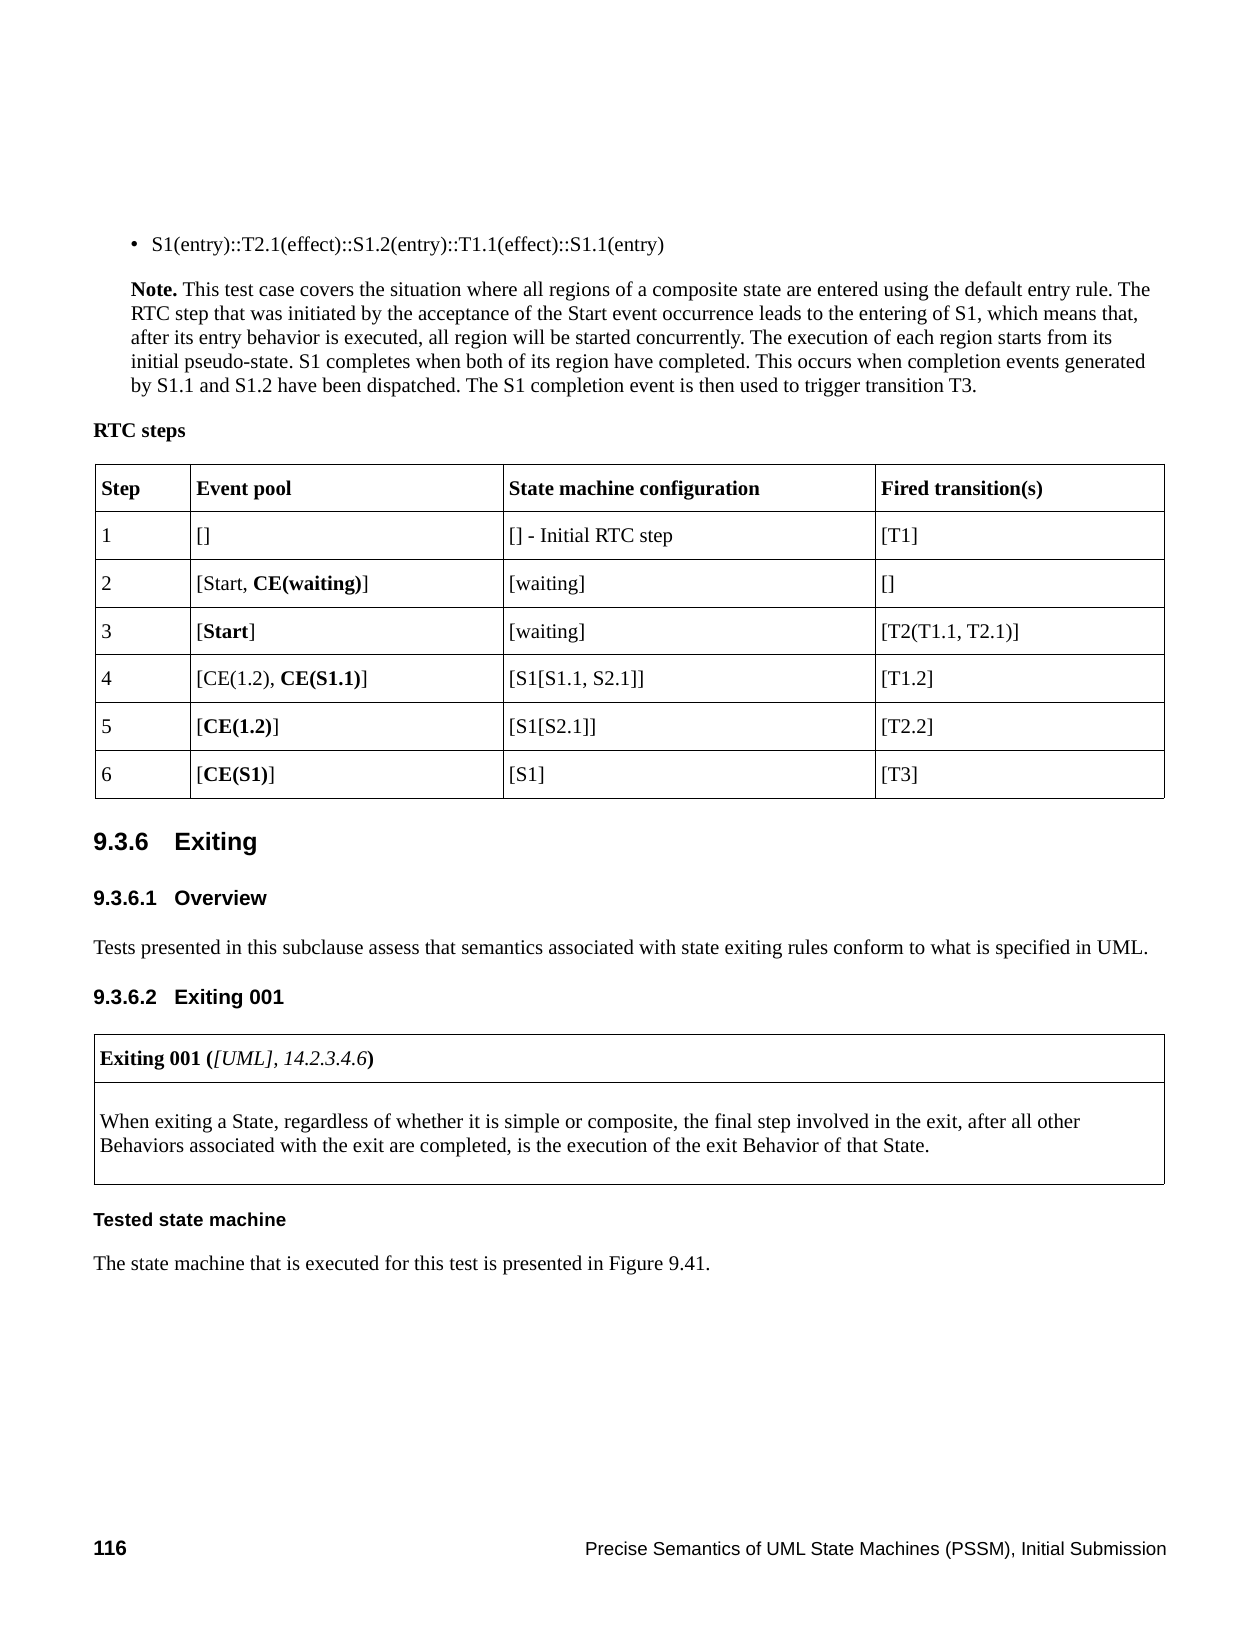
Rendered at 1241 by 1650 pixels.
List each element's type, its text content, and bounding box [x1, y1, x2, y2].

subtitle Overview [93, 885, 1164, 910]
table_header Step [96, 465, 190, 511]
table_cell [T2.2] [876, 703, 1164, 750]
list S1(entry)::T2.1(effect)::S1.2(entry)::T1.1(effect)::S1.1(entry) [131, 231, 1164, 256]
table_cell [Start, CE(waiting)] [191, 560, 503, 607]
subtitle Tested state machine [93, 1209, 1164, 1230]
table_cell [CE(S1)] [191, 751, 503, 797]
table_cell [waiting] [504, 560, 875, 607]
table_cell 2 [96, 560, 190, 607]
table_cell [Start] [191, 608, 503, 654]
table_cell [S1] [504, 751, 875, 797]
text RTC steps [93, 418, 1164, 442]
table_cell 5 [96, 703, 190, 750]
text Note. This test case covers the situation where all regions of a composite state are entered using the default entry rule. The RTC step that was initiated by the acceptance of the Start event occurrence leads to the entering of S1, which means that, after its entry behavior is executed, all region will be started concurrently. The execution of each region starts from its initial pseudo-state. S1 completes when both of its region have completed. This occurs when completion events generated by S1.1 and S1.2 have been dispatched. The S1 completion event is then used to trigger transition T3. [131, 277, 1164, 397]
table_cell [waiting] [504, 608, 875, 654]
table_header Exiting 001 ([UML], 14.2.3.4.6) [95, 1035, 1164, 1082]
table_cell 1 [96, 512, 190, 559]
table_cell [] [191, 512, 503, 559]
text Tests presented in this subclause assess that semantics associated with state exiting rules conform to what is specified in UML. [93, 935, 1164, 959]
table_cell 3 [96, 608, 190, 654]
subtitle Exiting 001 [93, 984, 1164, 1009]
subtitle Exiting [93, 827, 1164, 856]
table_cell [T1] [876, 512, 1164, 559]
table_cell [S1[S1.1, S2.1]] [504, 655, 875, 702]
table_cell [CE(1.2)] [191, 703, 503, 750]
table_cell [T1.2] [876, 655, 1164, 702]
table_cell [] [876, 560, 1164, 607]
text The state machine that is executed for this test is presented in Figure 9.41. [93, 1251, 1164, 1275]
table_cell 6 [96, 751, 190, 797]
table_cell [] - Initial RTC step [504, 512, 875, 559]
table_cell [S1[S2.1]] [504, 703, 875, 750]
table_cell 4 [96, 655, 190, 702]
table_header State machine configuration [504, 465, 875, 511]
table_cell [CE(1.2), CE(S1.1)] [191, 655, 503, 702]
table_header Fired transition(s) [876, 465, 1164, 511]
table_header Event pool [191, 465, 503, 511]
table_cell [T2(T1.1, T2.1)] [876, 608, 1164, 654]
table_cell [T3] [876, 751, 1164, 797]
table_cell When exiting a State, regardless of whether it is simple or composite, the final step involved in the exit, after all other Behaviors associated with the exit are completed, is the execution of the exit Behavior of that State. [95, 1083, 1164, 1184]
